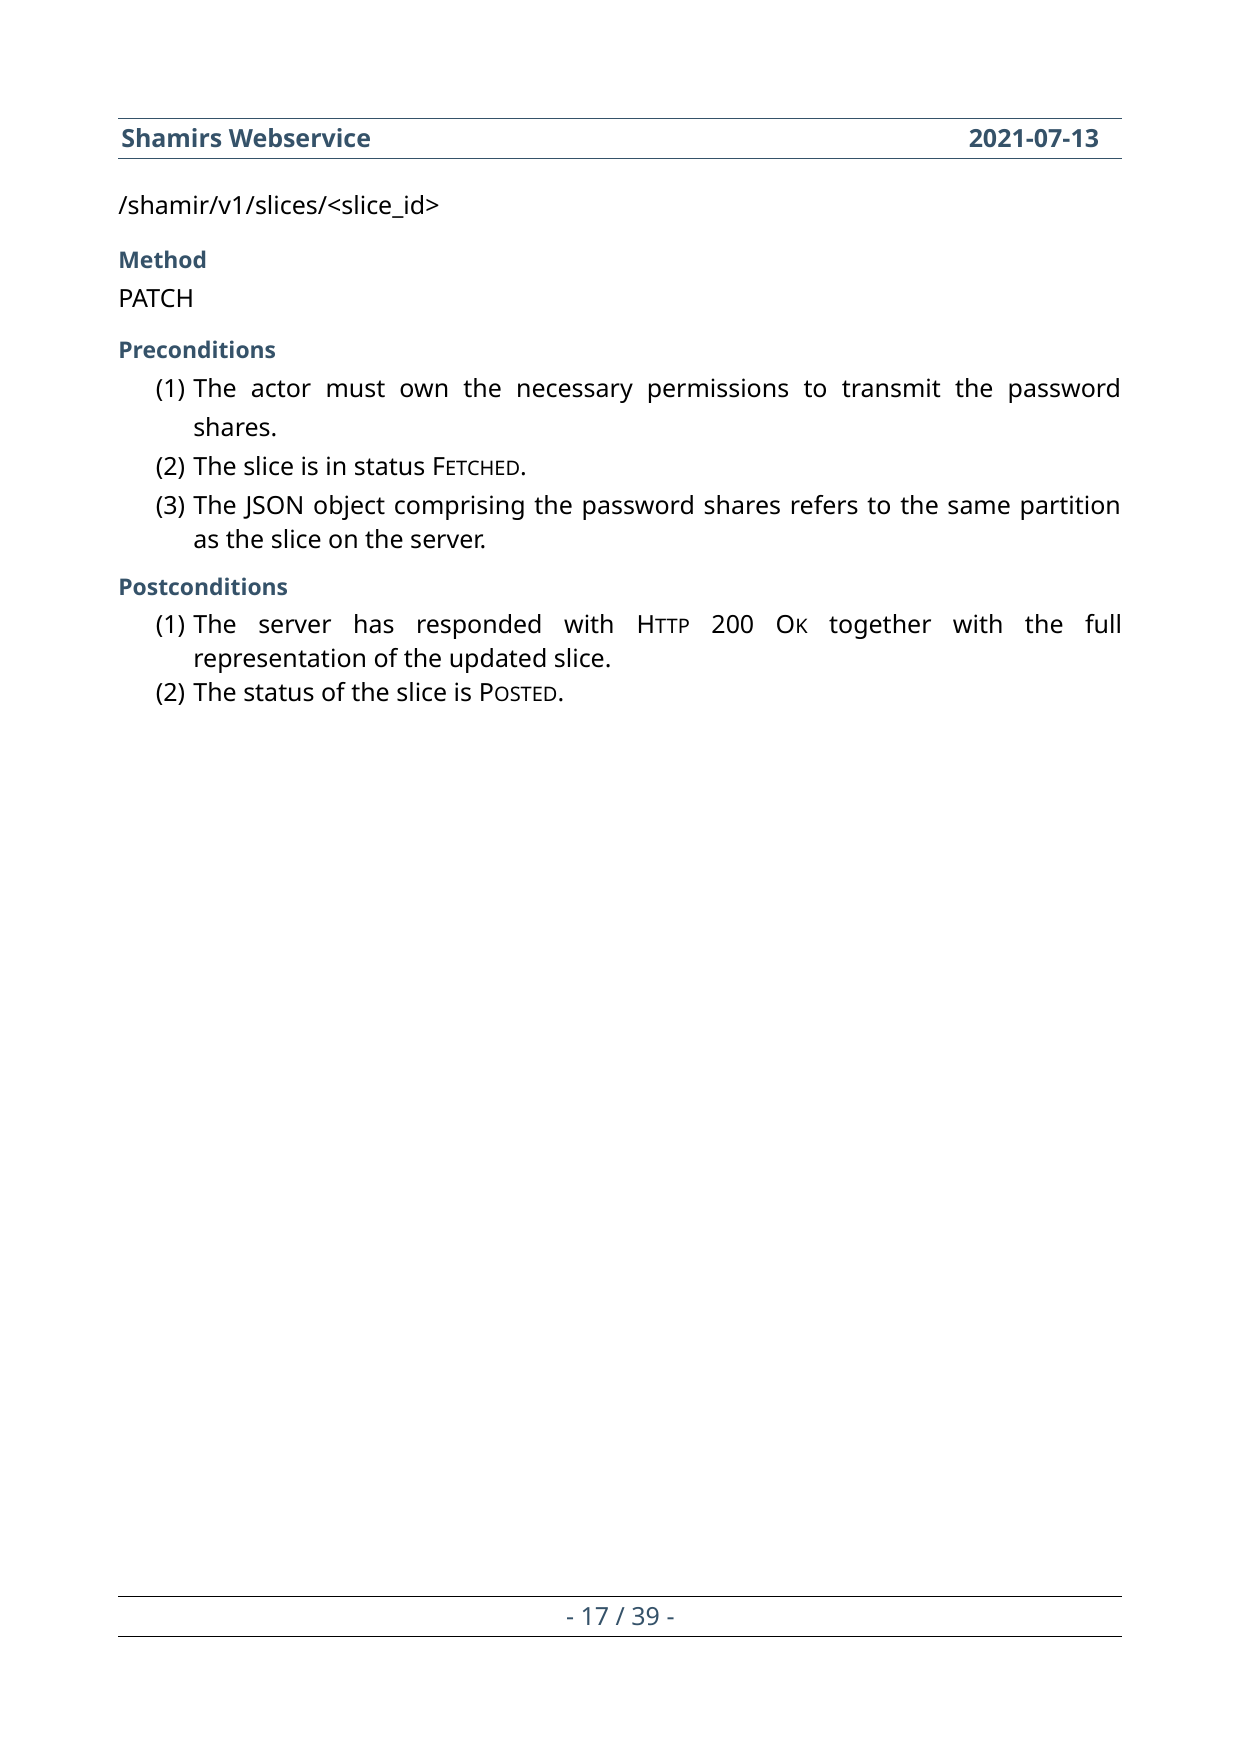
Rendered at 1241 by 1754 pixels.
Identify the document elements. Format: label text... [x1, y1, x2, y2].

text Postconditions [118, 571, 1122, 602]
list The server has responded with Http 200 Ok together with the full representation of the updated slice. [156, 607, 1122, 675]
list The status of the slice is Posted. [156, 675, 1122, 709]
list The actor must own the necessary permissions to transmit the password shares. [156, 370, 1122, 443]
list The JSON object comprising the password shares refers to the same partition as the slice on the server. [156, 488, 1122, 556]
list The slice is in status Fetched. [156, 449, 1122, 483]
text Preconditions [118, 334, 1122, 366]
text PATCH [118, 281, 1122, 315]
text Method [118, 241, 1122, 276]
text /shamir/v1/slices/<slice_id> [118, 188, 1122, 222]
